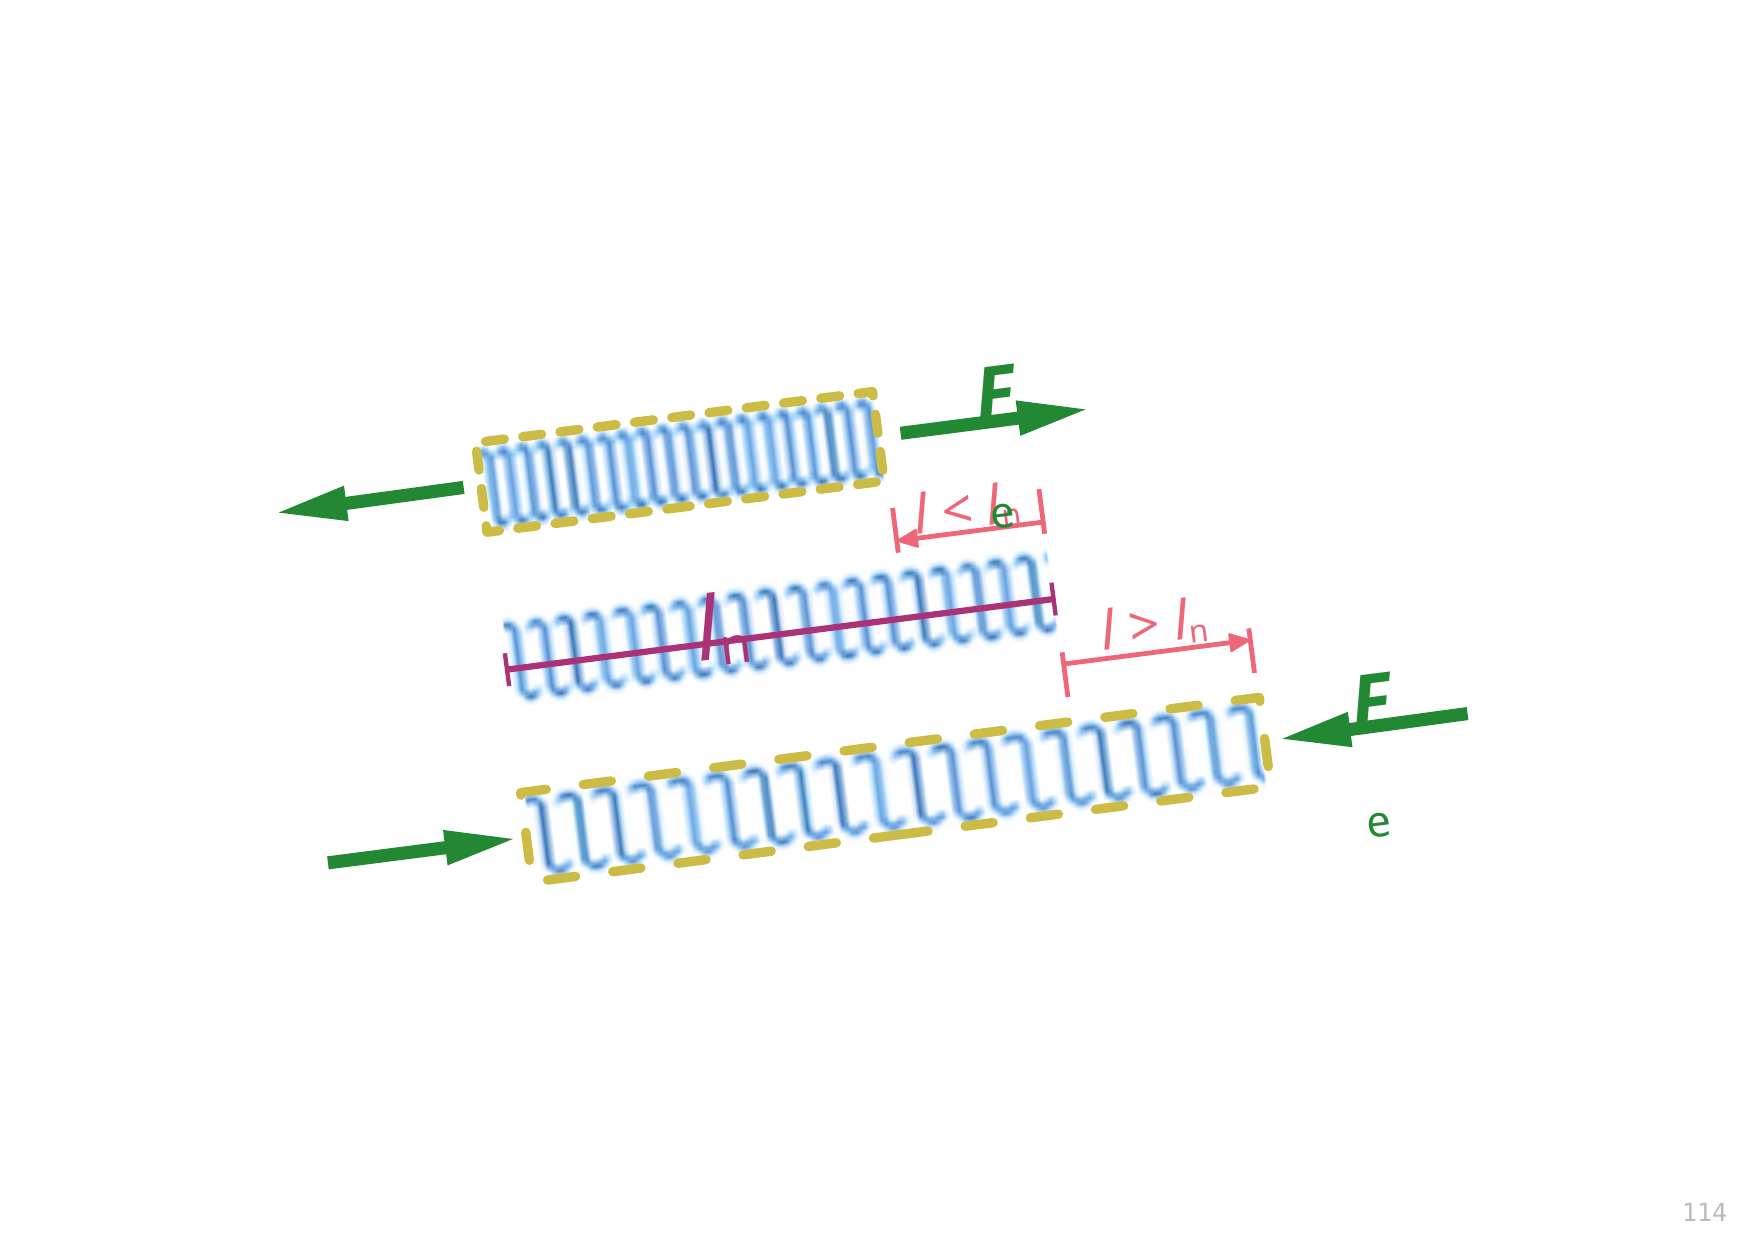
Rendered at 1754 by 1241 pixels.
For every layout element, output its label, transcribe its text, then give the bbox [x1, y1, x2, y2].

picture [501, 592, 681, 666]
picture [478, 391, 885, 533]
picture [759, 544, 1052, 633]
picture [525, 698, 1267, 885]
text_box [1282, 707, 1469, 748]
text_box [278, 480, 465, 522]
text_box Fe [1328, 633, 1430, 722]
text_box [327, 829, 513, 870]
text_box ln [671, 552, 768, 665]
text_box [899, 400, 1086, 440]
picture [510, 603, 1059, 710]
text_box Fe [952, 325, 1054, 418]
